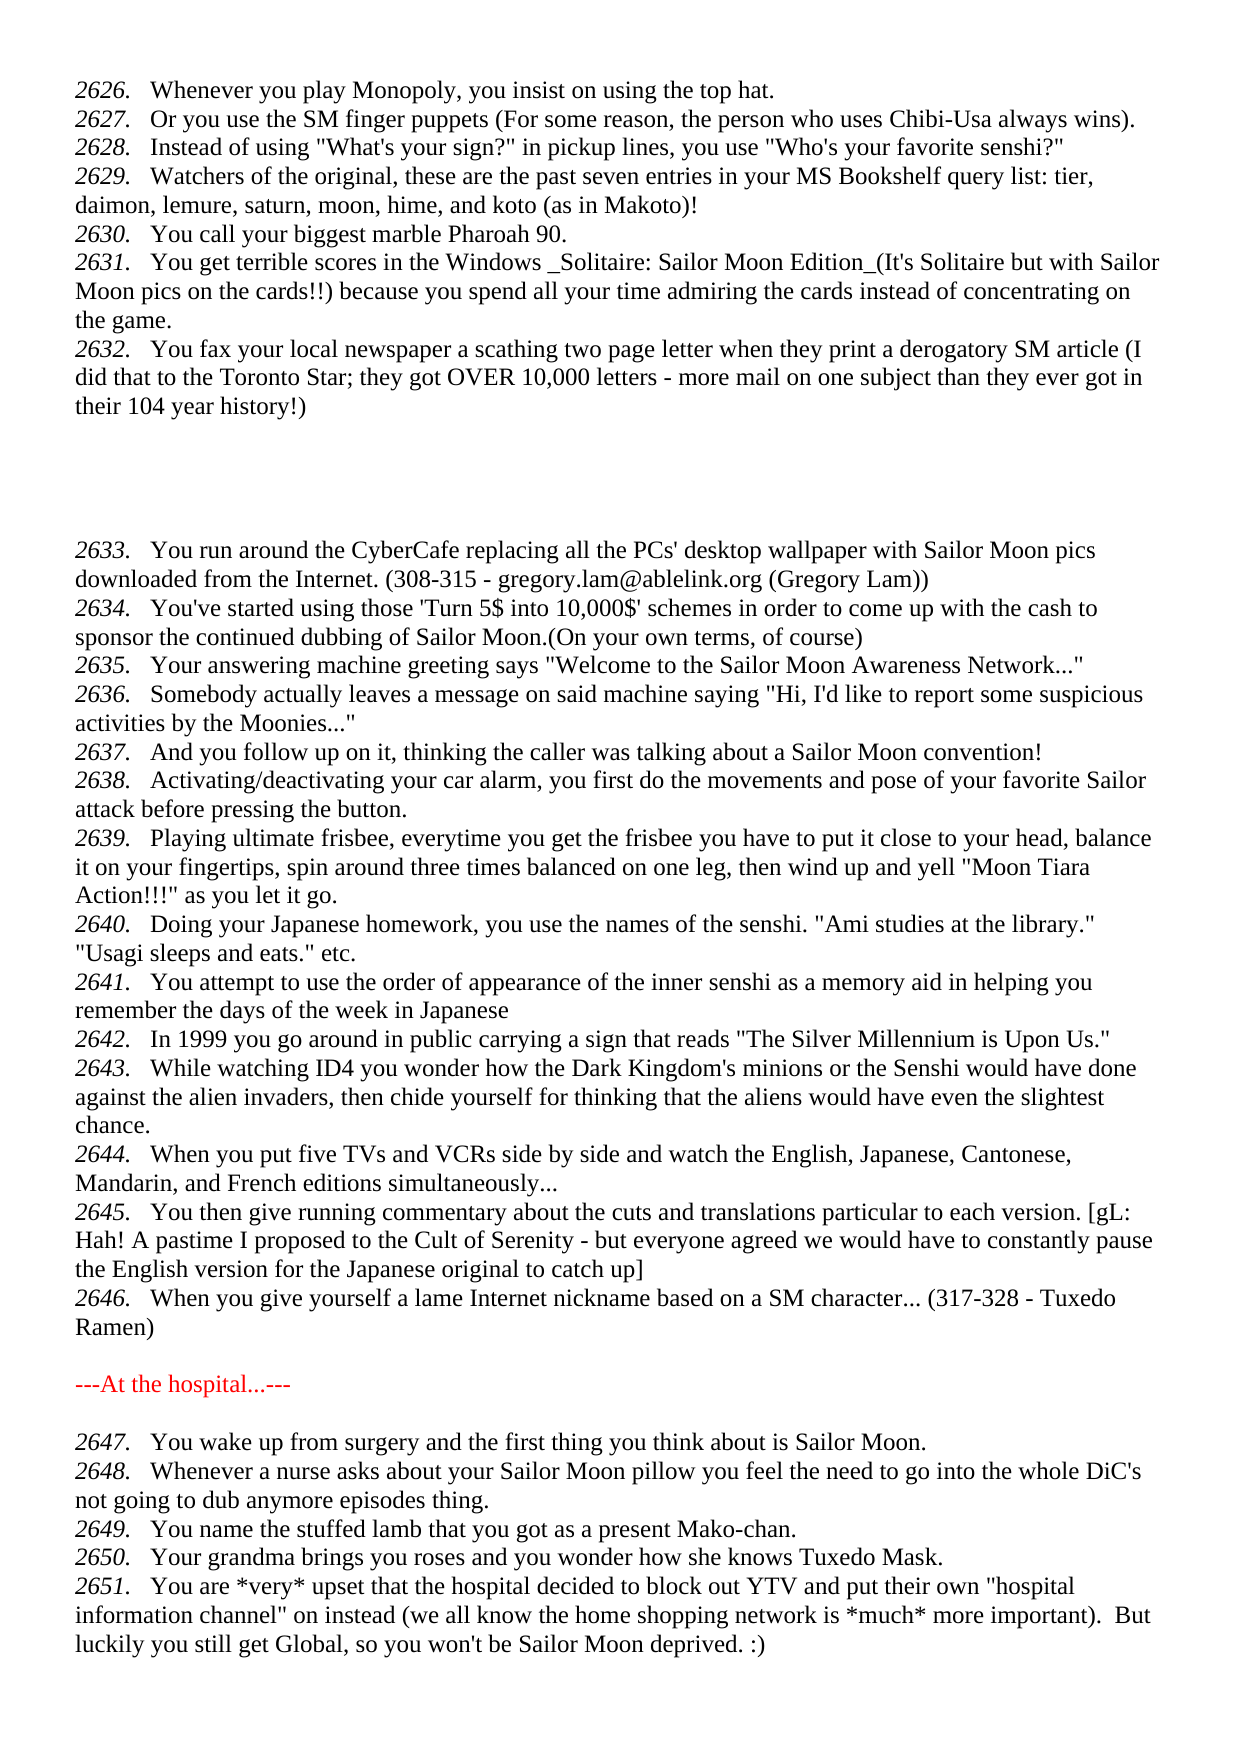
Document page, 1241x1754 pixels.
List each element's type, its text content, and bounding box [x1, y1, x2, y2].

list Your answering machine greeting says "Welcome to the Sailor Moon Awareness Network..." [75, 650, 1165, 679]
list You get terrible scores in the Windows _Solitaire: Sailor Moon Edition_(It's Solitaire but with Sailor Moon pics on the cards!!) because you spend all your time admiring the cards instead of concentrating on the game. [75, 247, 1165, 334]
list Somebody actually leaves a message on said machine saying "Hi, I'd like to report some suspicious activities by the Moonies..." [75, 679, 1165, 737]
list Whenever a nurse asks about your Sailor Moon pillow you feel the need to go into the whole DiC's not going to dub anymore episodes thing. [75, 1456, 1165, 1514]
list Playing ultimate frisbee, everytime you get the frisbee you have to put it close to your head, balance it on your fingertips, spin around three times balanced on one leg, then wind up and yell "Moon Tiara Action!!!" as you let it go. [75, 823, 1165, 909]
list You've started using those 'Turn 5$ into 10,000$' schemes in order to come up with the cash to sponsor the continued dubbing of Sailor Moon.(On your own terms, of course) [75, 593, 1165, 650]
list When you put five TVs and VCRs side by side and watch the English, Japanese, Cantonese, Mandarin, and French editions simultaneously... [75, 1139, 1165, 1197]
list Or you use the SM finger puppets (For some reason, the person who uses Chibi-Usa always wins). [75, 104, 1165, 132]
list When you give yourself a lame Internet nickname based on a SM character... (317-328 - Tuxedo Ramen) [75, 1283, 1165, 1340]
text ---At the hospital...--- [75, 1369, 1165, 1398]
list You then give running commentary about the cuts and translations particular to each version. [gL: Hah! A pastime I proposed to the Cult of Serenity - but everyone agreed we would have to constantly pause the English version for the Japanese original to catch up] [75, 1197, 1165, 1283]
list You fax your local newspaper a scathing two page letter when they print a derogatory SM article (I did that to the Toronto Star; they got OVER 10,000 letters - more mail on one subject than they ever got in their 104 year history!) [75, 334, 1165, 477]
list You are *very* upset that the hospital decided to block out YTV and put their own "hospital information channel" on instead (we all know the home shopping network is *much* more important). But luckily you still get Global, so you won't be Sailor Moon deprived. :) [75, 1571, 1165, 1657]
list Instead of using "What's your sign?" in pickup lines, you use "Who's your favorite senshi?" [75, 132, 1165, 161]
list Whenever you play Monopoly, you insist on using the top hat. [75, 75, 1165, 104]
list And you follow up on it, thinking the caller was talking about a Sailor Moon convention! [75, 737, 1165, 765]
list Your grandma brings you roses and you wonder how she knows Tuxedo Mask. [75, 1542, 1165, 1571]
list Watchers of the original, these are the past seven entries in your MS Bookshelf query list: tier, daimon, lemure, saturn, moon, hime, and koto (as in Makoto)! [75, 161, 1165, 219]
list You attempt to use the order of appearance of the inner senshi as a memory aid in helping you remember the days of the week in Japanese [75, 967, 1165, 1024]
list In 1999 you go around in public carrying a sign that reads "The Silver Millennium is Upon Us." [75, 1024, 1165, 1053]
list While watching ID4 you wonder how the Dark Kingdom's minions or the Senshi would have done against the alien invaders, then chide yourself for thinking that the aliens would have even the slightest chance. [75, 1053, 1165, 1139]
list You run around the CyberCafe replacing all the PCs' desktop wallpaper with Sailor Moon pics downloaded from the Internet. (308-315 - gregory.lam@ablelink.org (Gregory Lam)) [75, 535, 1165, 593]
list You call your biggest marble Pharoah 90. [75, 219, 1165, 247]
list Doing your Japanese homework, you use the names of the senshi. "Ami studies at the library." "Usagi sleeps and eats." etc. [75, 909, 1165, 967]
list You wake up from surgery and the first thing you think about is Sailor Moon. [75, 1427, 1165, 1456]
list You name the stuffed lamb that you got as a present Mako-chan. [75, 1514, 1165, 1542]
list Activating/deactivating your car alarm, you first do the movements and pose of your favorite Sailor attack before pressing the button. [75, 765, 1165, 823]
